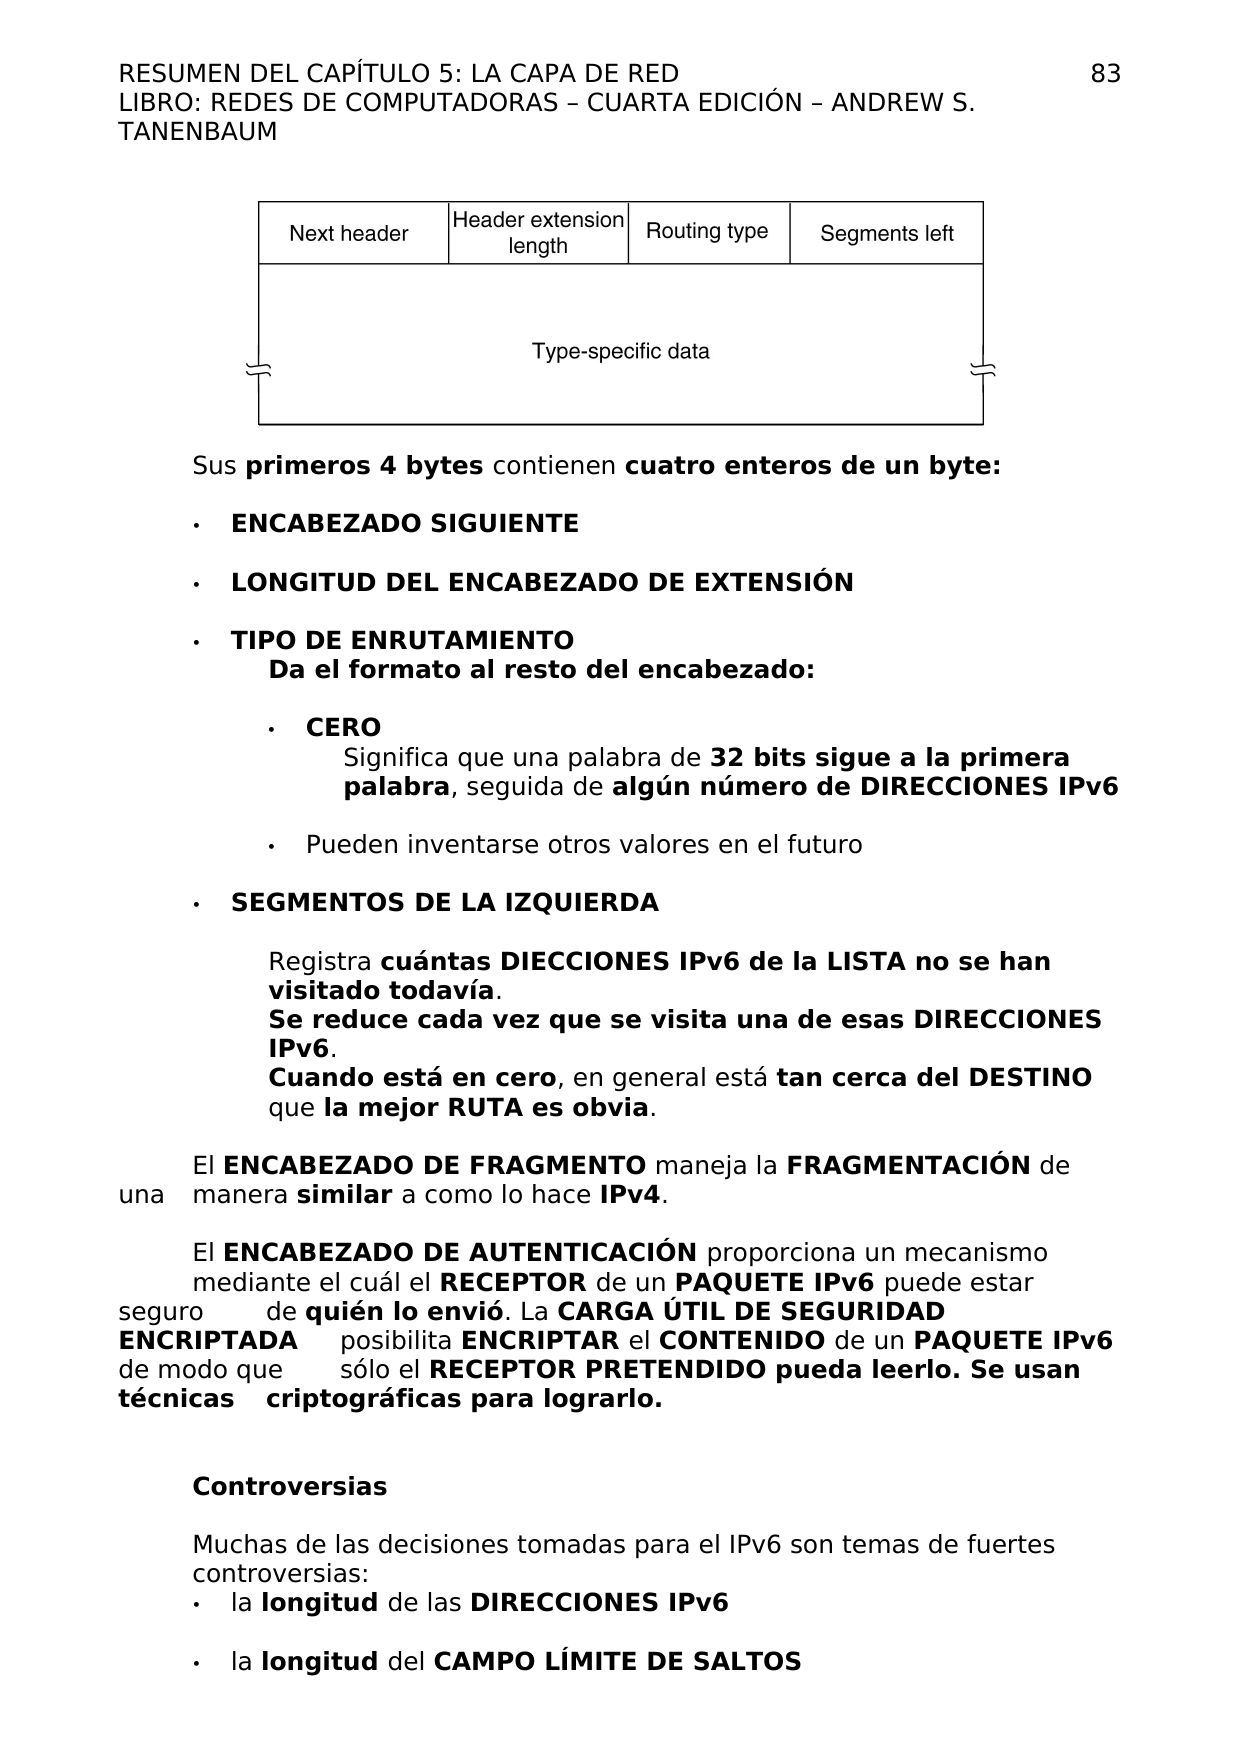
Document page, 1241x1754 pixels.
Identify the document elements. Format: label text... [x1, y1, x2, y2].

list SEGMENTOS DE LA IZQUIERDA [193, 888, 1122, 918]
list Se reduce cada vez que se visita una de esas DIRECCIONES IPv6. [231, 1005, 1122, 1063]
list Pueden inventarse otros valores en el futuro [268, 830, 1122, 859]
list Significa que una palabra de 32 bits sigue a la primera palabra, seguida de algún número de DIRECCIONES IPv6 [306, 743, 1122, 801]
text Muchas de las decisiones tomadas para el IPv6 son temas de fuertes controversias: [118, 1530, 1122, 1588]
text El ENCABEZADO DE AUTENTICACIÓN proporciona un mecanismo mediante el cuál el RECEPTOR de un PAQUETE IPv6 puede estar seguro de quién lo envió. La CARGA ÚTIL DE SEGURIDAD ENCRIPTADA posibilita ENCRIPTAR el CONTENIDO de un PAQUETE IPv6 de modo que sólo el RECEPTOR PRETENDIDO pueda leerlo. Se usan técnicas criptográficas para lograrlo. [118, 1238, 1122, 1413]
list Da el formato al resto del encabezado: [231, 655, 1122, 684]
text El ENCABEZADO DE FRAGMENTO maneja la FRAGMENTACIÓN de una manera similar a como lo hace IPv4. [118, 1151, 1122, 1209]
text Controversias [118, 1472, 1122, 1501]
list la longitud del CAMPO LÍMITE DE SALTOS [193, 1647, 1122, 1676]
list Registra cuántas DIECCIONES IPv6 de la LISTA no se han visitado todavía. [231, 947, 1122, 1005]
text Sus primeros 4 bytes contienen cuatro enteros de un byte: [118, 451, 1122, 480]
list CERO [268, 713, 1122, 743]
list TIPO DE ENRUTAMIENTO [193, 626, 1122, 655]
list ENCABEZADO SIGUIENTE [193, 509, 1122, 538]
list LONGITUD DEL ENCABEZADO DE EXTENSIÓN [193, 568, 1122, 597]
list Cuando está en cero, en general está tan cerca del DESTINO que la mejor RUTA es obvia. [231, 1063, 1122, 1122]
list la longitud de las DIRECCIONES IPv6 [193, 1588, 1122, 1618]
picture [220, 176, 1020, 451]
